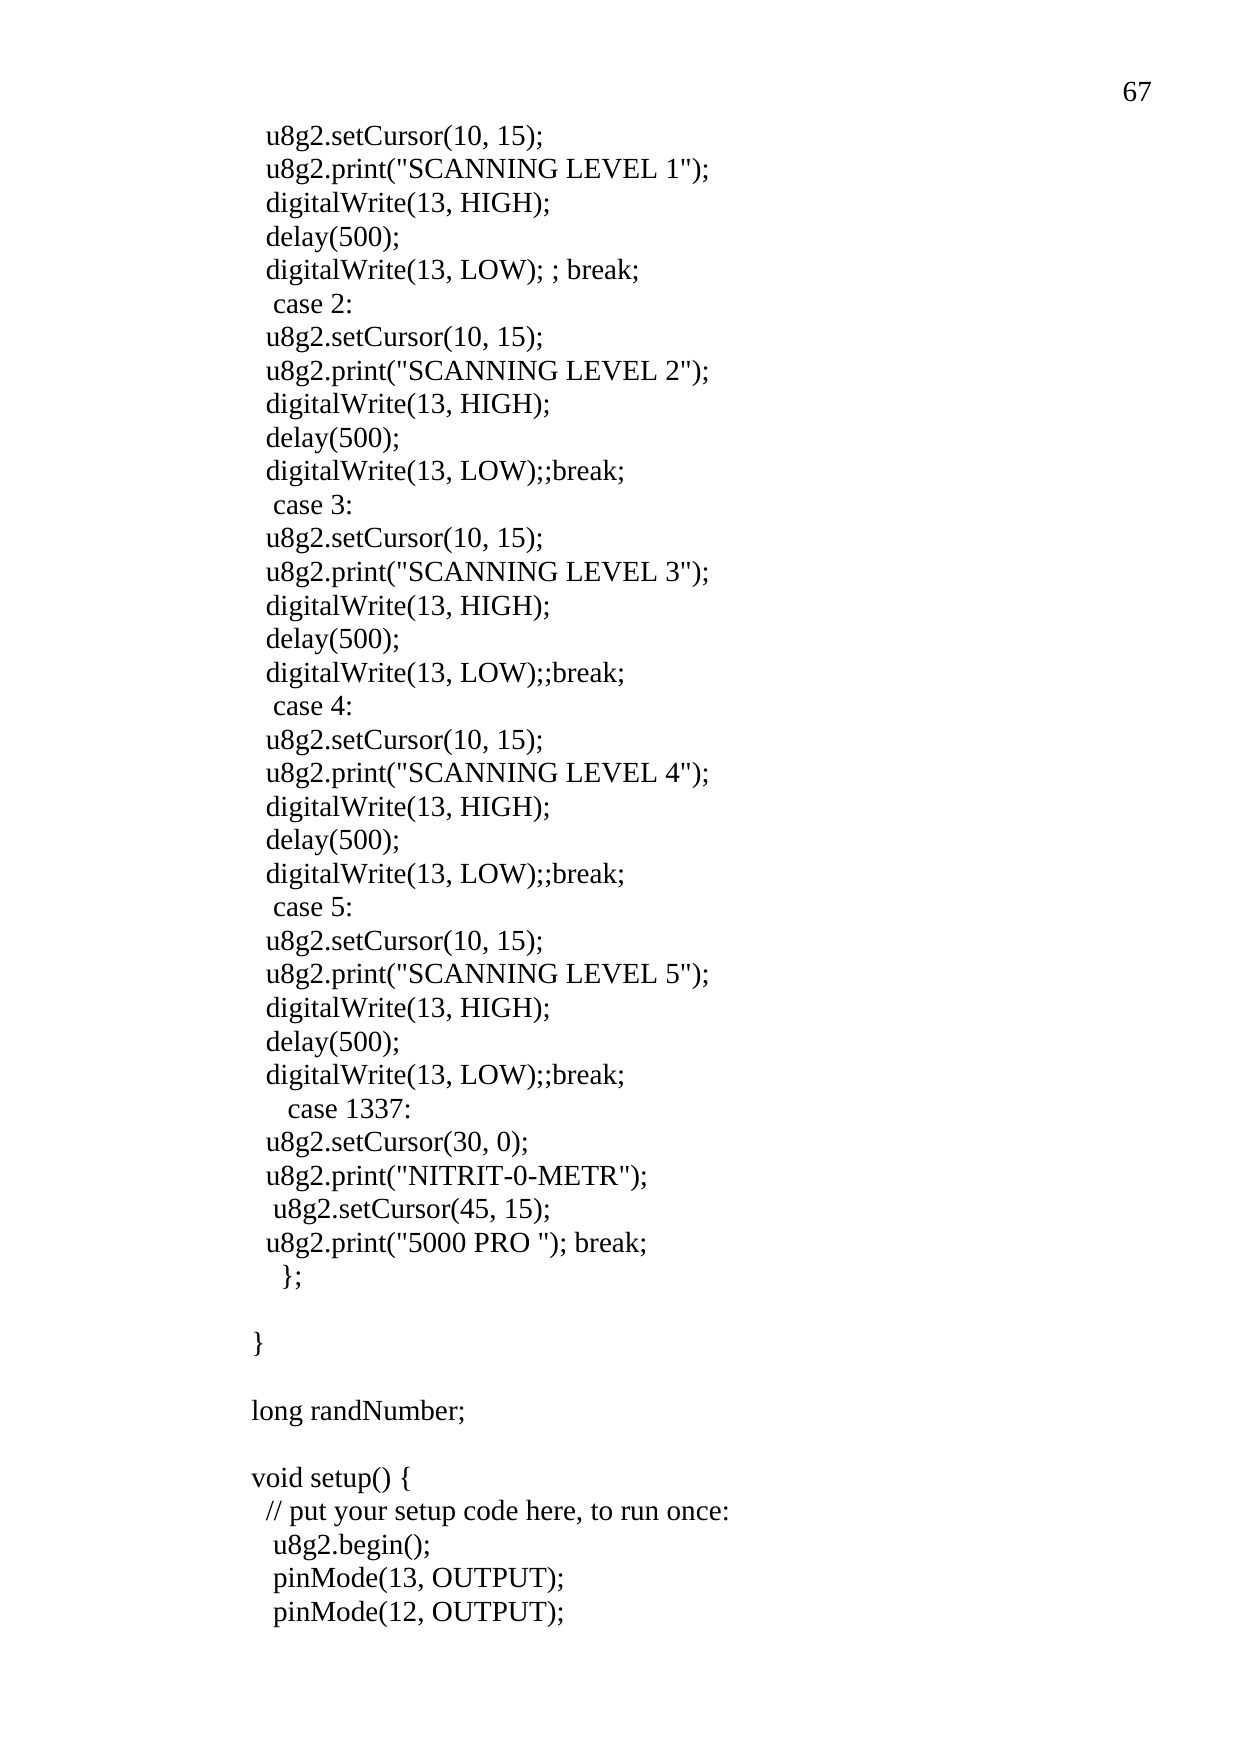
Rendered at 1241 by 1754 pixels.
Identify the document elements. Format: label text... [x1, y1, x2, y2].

text }; [177, 1258, 1152, 1292]
text digitalWrite(13, HIGH); [177, 990, 1152, 1024]
text void setup() { [177, 1460, 1152, 1493]
text u8g2.setCursor(10, 15); [177, 722, 1152, 755]
text case 3: [177, 487, 1152, 521]
text u8g2.print("5000 PRO "); break; [177, 1225, 1152, 1258]
text u8g2.setCursor(10, 15); [177, 521, 1152, 554]
text digitalWrite(13, HIGH); [177, 588, 1152, 621]
text u8g2.setCursor(10, 15); [177, 923, 1152, 957]
text case 1337: [177, 1091, 1152, 1124]
text u8g2.begin(); [177, 1527, 1152, 1560]
text u8g2.print("NITRIT-0-METR"); [177, 1158, 1152, 1191]
text digitalWrite(13, LOW);;break; [177, 856, 1152, 889]
text case 5: [177, 889, 1152, 923]
text pinMode(13, OUTPUT); [177, 1560, 1152, 1594]
text // put your setup code here, to run once: [177, 1493, 1152, 1527]
text digitalWrite(13, HIGH); [177, 386, 1152, 420]
text case 4: [177, 688, 1152, 722]
text u8g2.print("SCANNING LEVEL 2"); [177, 353, 1152, 386]
text u8g2.setCursor(45, 15); [177, 1191, 1152, 1225]
text u8g2.setCursor(10, 15); [177, 118, 1152, 152]
text digitalWrite(13, LOW);;break; [177, 1057, 1152, 1091]
text } [177, 1326, 1152, 1359]
text u8g2.print("SCANNING LEVEL 3"); [177, 554, 1152, 588]
text delay(500); [177, 420, 1152, 453]
text delay(500); [177, 621, 1152, 655]
text digitalWrite(13, LOW);;break; [177, 453, 1152, 487]
text case 2: [177, 286, 1152, 319]
text digitalWrite(13, LOW); ; break; [177, 252, 1152, 286]
text delay(500); [177, 822, 1152, 856]
text digitalWrite(13, HIGH); [177, 789, 1152, 822]
text u8g2.print("SCANNING LEVEL 4"); [177, 755, 1152, 789]
text digitalWrite(13, LOW);;break; [177, 655, 1152, 688]
text delay(500); [177, 219, 1152, 252]
text u8g2.setCursor(10, 15); [177, 319, 1152, 353]
text u8g2.print("SCANNING LEVEL 1"); [177, 152, 1152, 185]
text u8g2.print("SCANNING LEVEL 5"); [177, 957, 1152, 990]
text pinMode(12, OUTPUT); [177, 1594, 1152, 1627]
text u8g2.setCursor(30, 0); [177, 1124, 1152, 1158]
text long randNumber; [177, 1393, 1152, 1426]
text delay(500); [177, 1024, 1152, 1057]
text digitalWrite(13, HIGH); [177, 185, 1152, 219]
